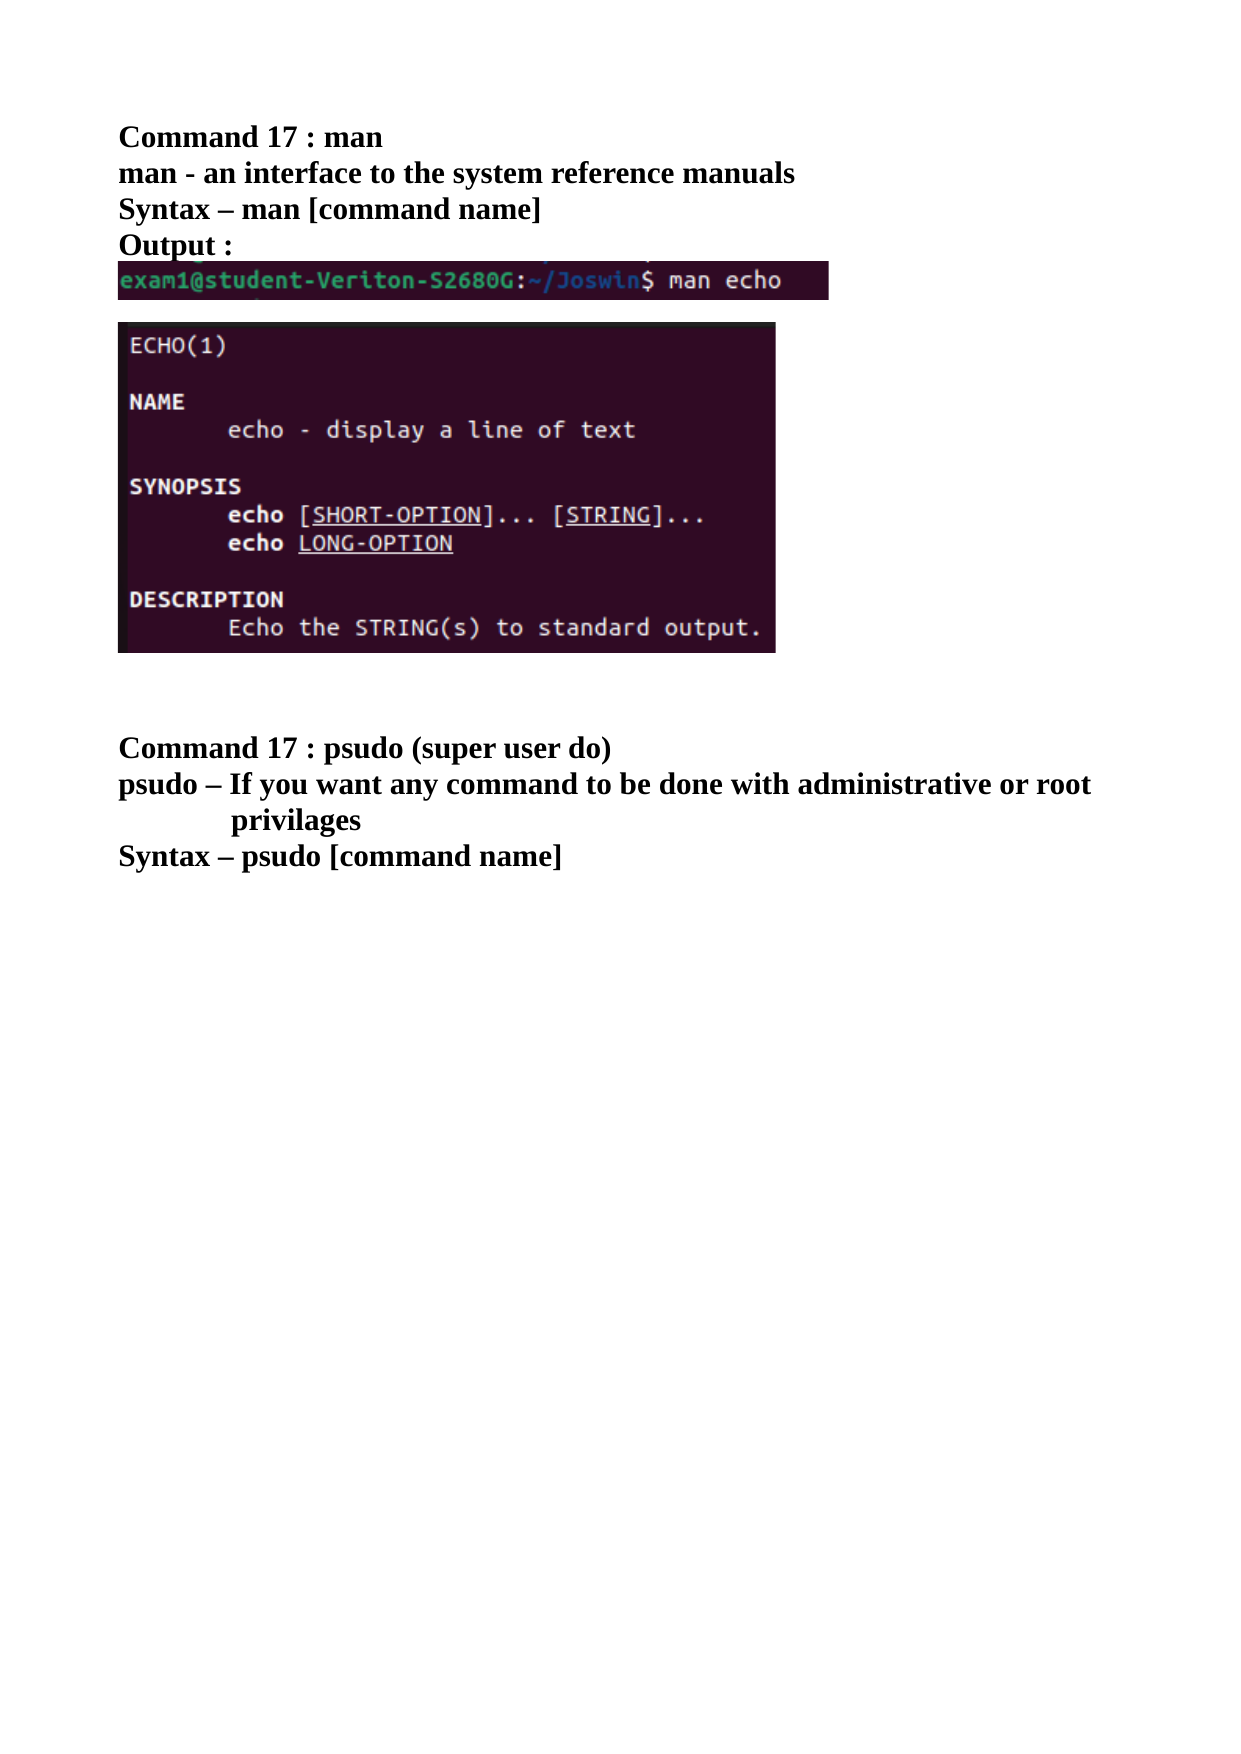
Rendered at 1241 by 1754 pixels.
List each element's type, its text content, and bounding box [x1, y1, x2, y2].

text Command 17 : psudo (super user do) [118, 729, 1122, 765]
text psudo – If you want any command to be done with administrative or root privilages [118, 765, 1122, 837]
text Output : [118, 226, 1122, 262]
text Syntax – psudo [command name] [118, 837, 1122, 873]
text Command 17 : man [118, 118, 1122, 154]
text man - an interface to the system reference manuals [118, 154, 1122, 190]
text Syntax – man [command name] [118, 190, 1122, 226]
picture [117, 261, 829, 300]
picture [117, 322, 776, 653]
